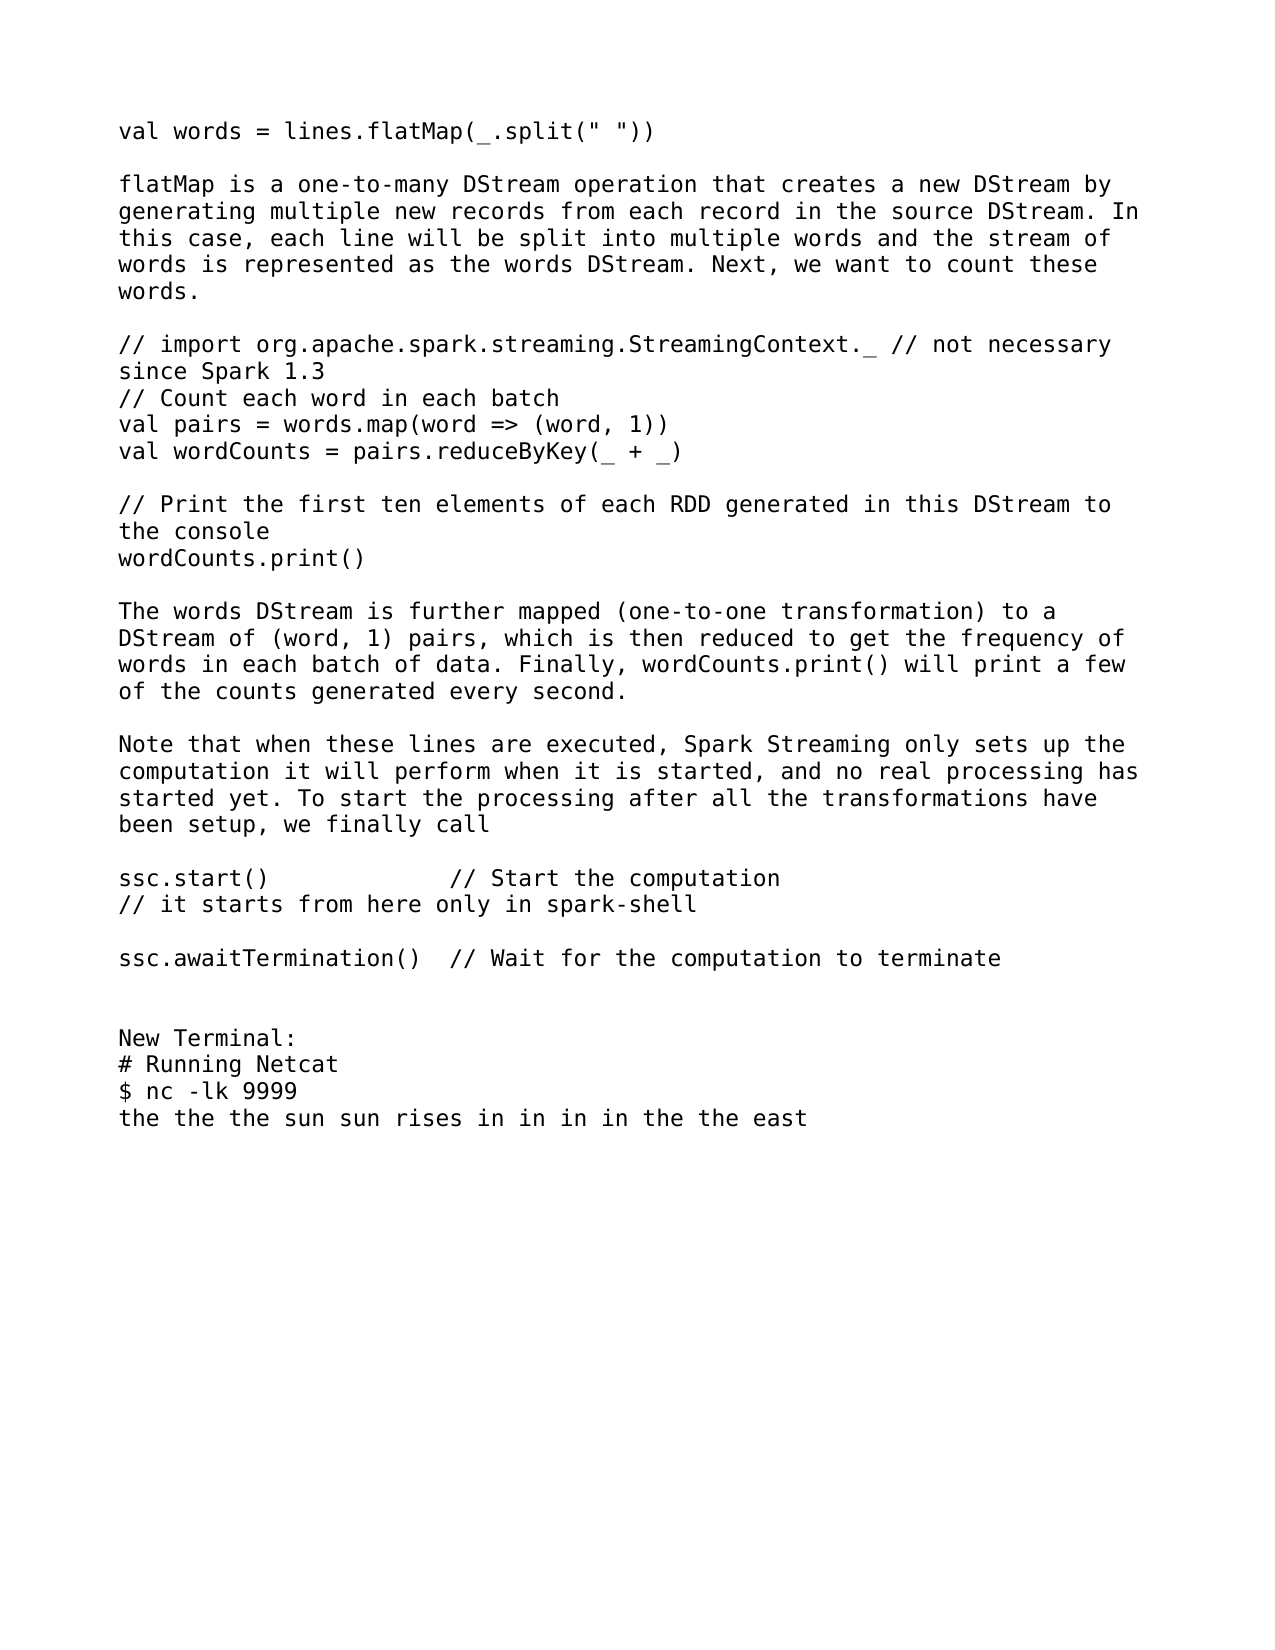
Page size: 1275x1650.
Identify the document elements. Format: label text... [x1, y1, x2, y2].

text The words DStream is further mapped (one-to-one transformation) to a DStream of (word, 1) pairs, which is then reduced to get the frequency of words in each batch of data. Finally, wordCounts.print() will print a few of the counts generated every second. [118, 598, 1157, 705]
text val wordCounts = pairs.reduceByKey(_ + _) [118, 438, 1157, 465]
text // Count each word in each batch [118, 385, 1157, 411]
text Note that when these lines are executed, Spark Streaming only sets up the computation it will perform when it is started, and no real processing has started yet. To start the processing after all the transformations have been setup, we finally call [118, 731, 1157, 838]
text val words = lines.flatMap(_.split(" ")) [118, 118, 1157, 145]
text flatMap is a one-to-many DStream operation that creates a new DStream by generating multiple new records from each record in the source DStream. In this case, each line will be split into multiple words and the stream of words is represented as the words DStream. Next, we want to count these words. [118, 171, 1157, 305]
text ssc.awaitTermination() // Wait for the computation to terminate [118, 945, 1157, 971]
text # Running Netcat [118, 1051, 1157, 1078]
text // Print the first ten elements of each RDD generated in this DStream to the console [118, 491, 1157, 545]
text wordCounts.print() [118, 545, 1157, 571]
text // import org.apache.spark.streaming.StreamingContext._ // not necessary since Spark 1.3 [118, 331, 1157, 385]
text $ nc -lk 9999 [118, 1078, 1157, 1105]
text the the the sun sun rises in in in in the the east [118, 1105, 1157, 1131]
text val pairs = words.map(word => (word, 1)) [118, 411, 1157, 438]
text // it starts from here only in spark-shell [118, 891, 1157, 918]
text New Terminal: [118, 1025, 1157, 1051]
text ssc.start() // Start the computation [118, 865, 1157, 891]
